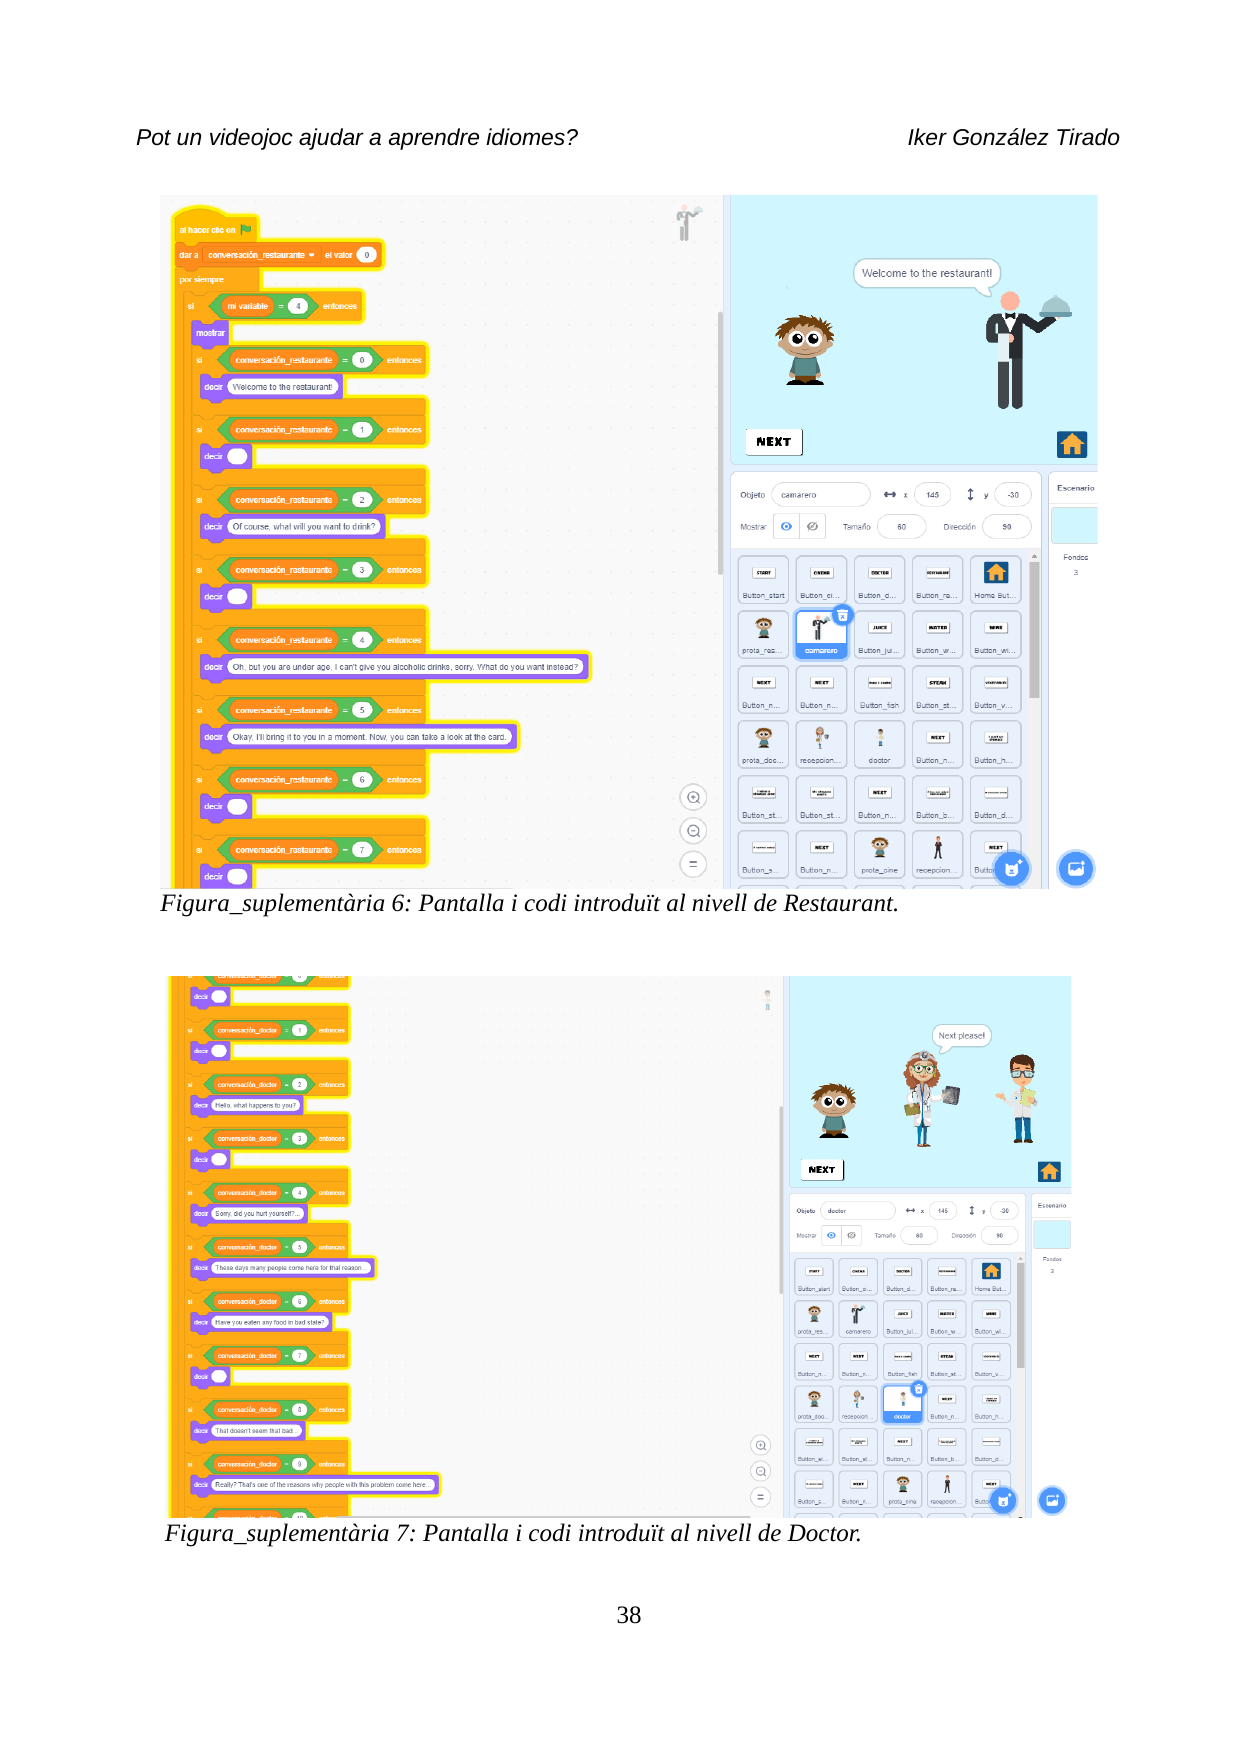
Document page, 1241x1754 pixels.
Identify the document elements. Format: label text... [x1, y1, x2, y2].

picture [160, 195, 1098, 889]
picture [164, 976, 1072, 1518]
text Figura_suplementària 6: Pantalla i codi introduït al nivell de Restaurant. [160, 889, 1098, 917]
text Figura_suplementària 7: Pantalla i codi introduït al nivell de Doctor. [164, 1518, 1071, 1546]
